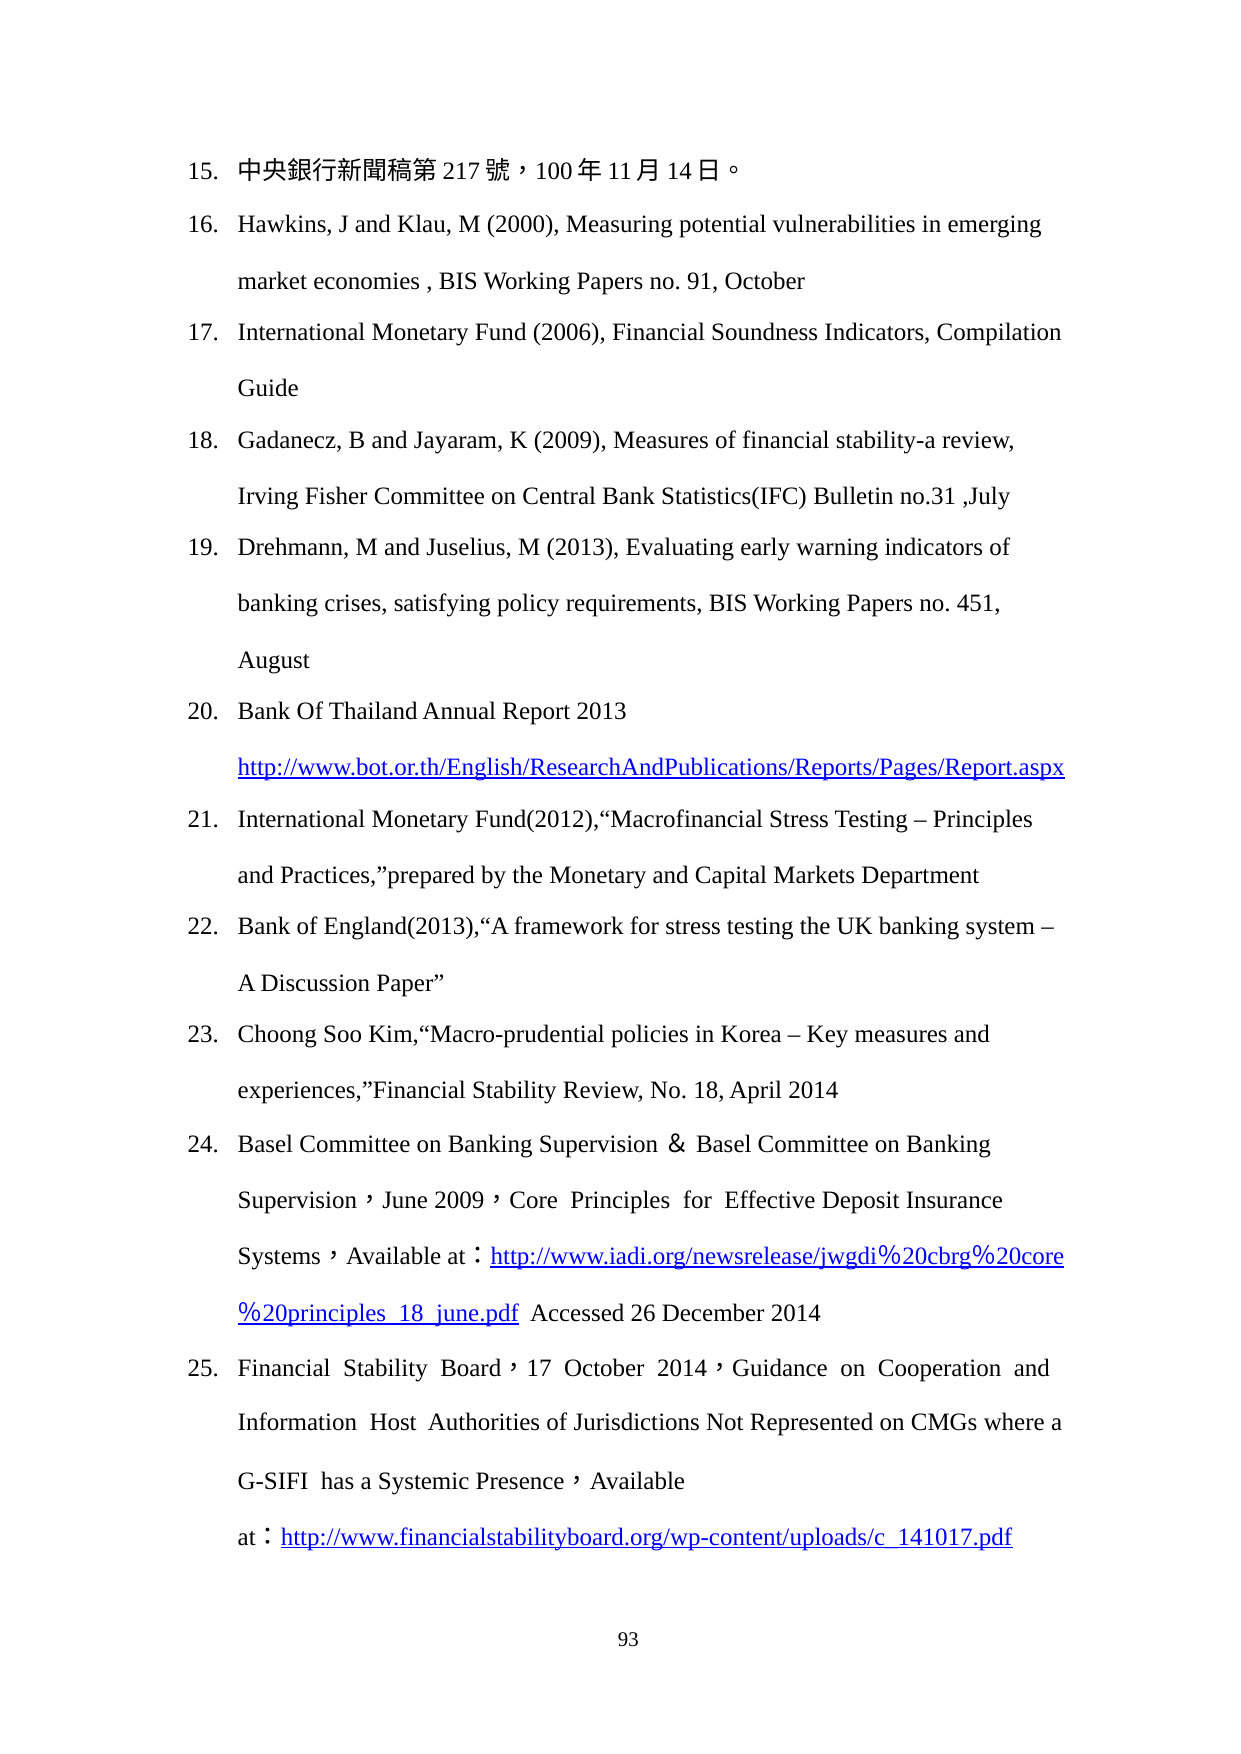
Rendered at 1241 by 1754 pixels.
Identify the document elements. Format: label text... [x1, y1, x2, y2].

list Basel Committee on Banking Supervision ＆ Basel Committee on Banking Supervision，June 2009，Core Principles for Effective Deposit Insurance Systems，Available at：http://www.iadi.org/newsrelease/jwgdi％20cbrg％20core％20principles_18_june.pdf Accessed 26 December 2014 [187, 1123, 1069, 1329]
list International Monetary Fund(2012),“Macrofinancial Stress Testing – Principles and Practices,”prepared by the Monetary and Capital Markets Department [187, 800, 1069, 894]
list Hawkins, J and Klau, M (2000), Measuring potential vulnerabilities in emerging market economies , BIS Working Papers no. 91, October [187, 206, 1069, 299]
list International Monetary Fund (2006), Financial Soundness Indicators, Compilation Guide [187, 313, 1069, 407]
list Bank Of Thailand Annual Report 2013 http://www.bot.or.th/English/ResearchAndPublications/Reports/Pages/Report.aspx [187, 692, 1069, 786]
list Drehmann, M and Juselius, M (2013), Evaluating early warning indicators of banking crises, satisfying policy requirements, BIS Working Papers no. 451, August [187, 528, 1069, 678]
list Gadanecz, B and Jayaram, K (2009), Measures of financial stability-a review, Irving Fisher Committee on Central Bank Statistics(IFC) Bulletin no.31 ,July [187, 421, 1069, 514]
list 中央銀行新聞稿第217號，100年11月14日。 [187, 150, 1069, 187]
list Choong Soo Kim,“Macro-prudential policies in Korea – Key measures and experiences,”Financial Stability Review, No. 18, April 2014 [187, 1015, 1069, 1109]
list Financial Stability Board，17 October 2014，Guidance on Cooperation and Information Host Authorities of Jurisdictions Not Represented on CMGs where a G-SIFI has a Systemic Presence，Available at：http://www.financialstabilityboard.org/wp-content/uploads/c_141017.pdf [187, 1347, 1069, 1553]
list Bank of England(2013),“A framework for stress testing the UK banking system – A Discussion Paper” [187, 907, 1069, 1001]
